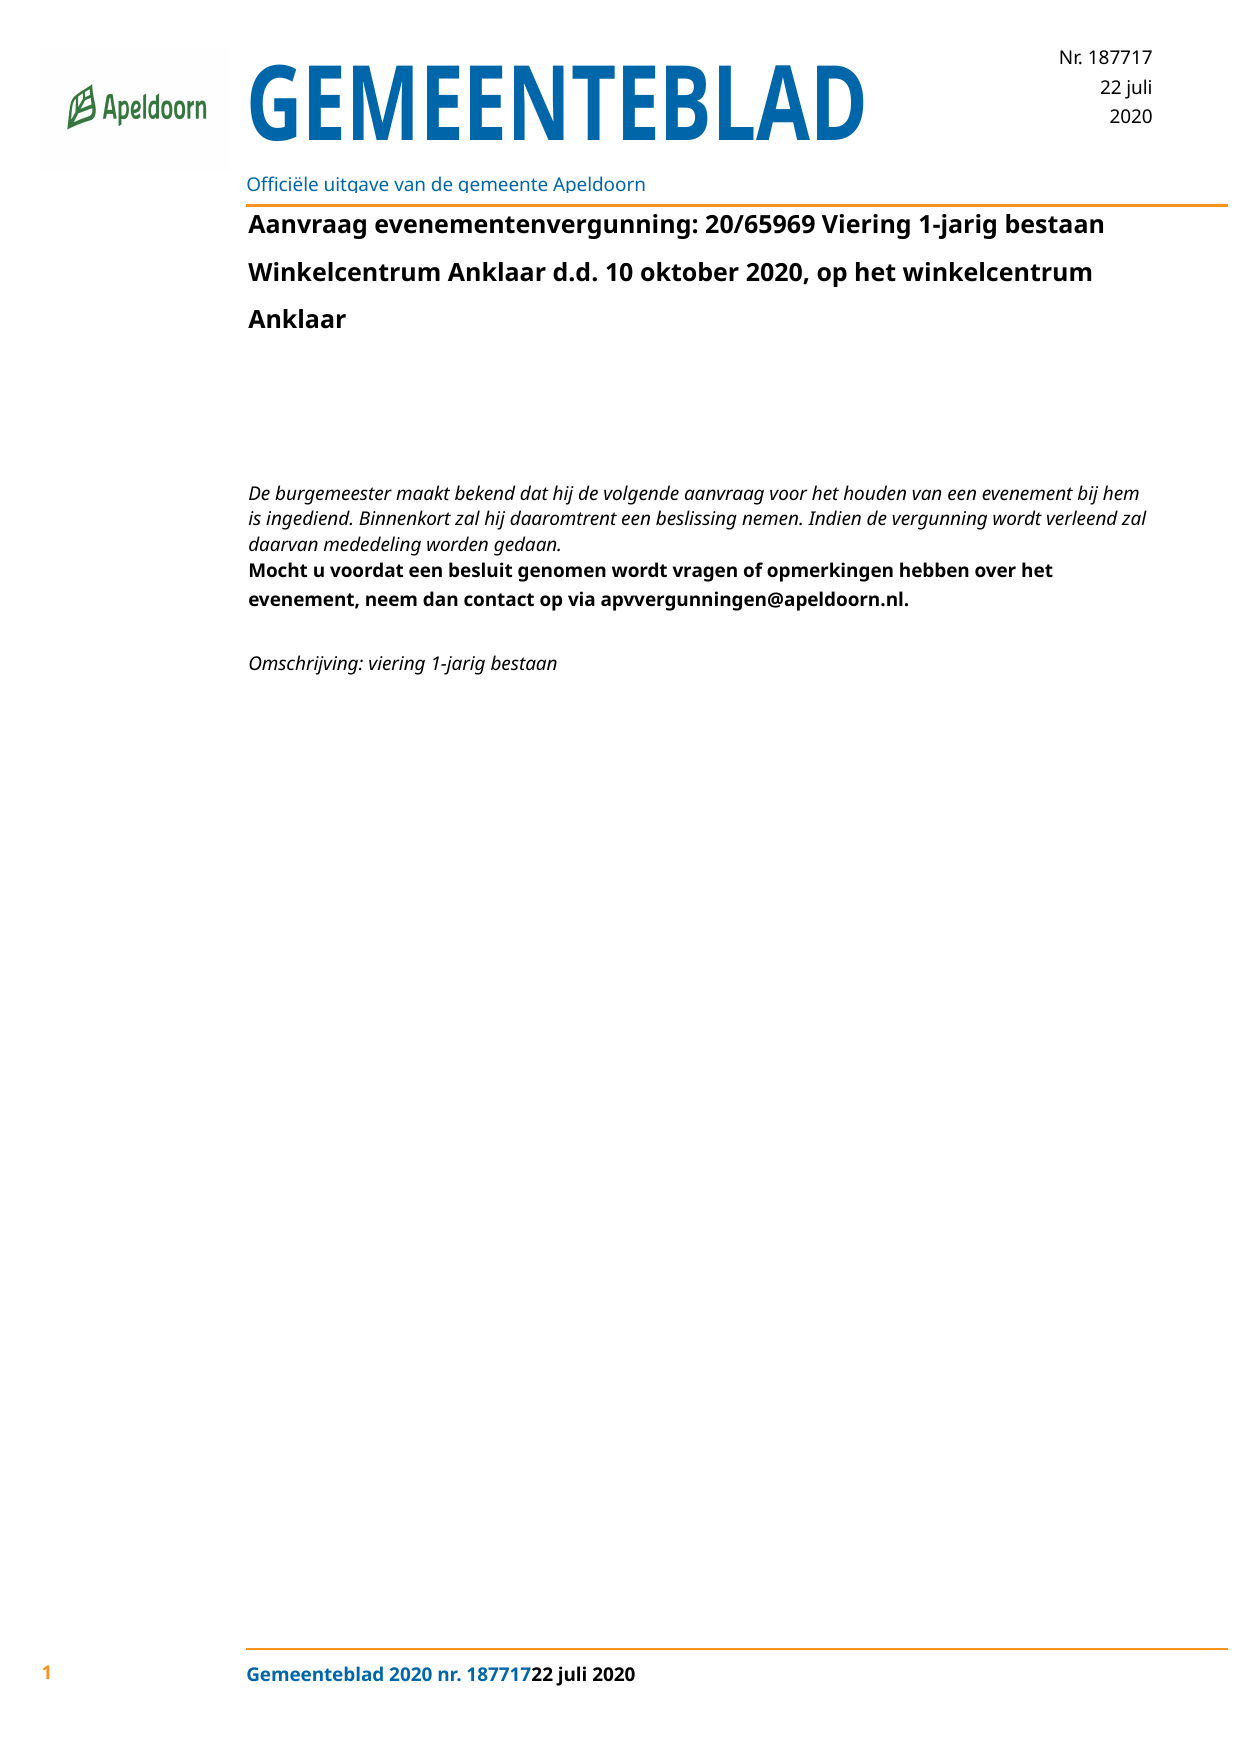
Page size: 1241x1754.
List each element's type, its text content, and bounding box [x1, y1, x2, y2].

picture [41, 47, 231, 172]
text Mocht u voordat een besluit genomen wordt vragen of opmerkingen hebben over het evenement, neem dan contact op via apvvergunningen@apeldoorn.nl. [248, 557, 1152, 612]
text De burgemeester maakt bekend dat hij de volgende aanvraag voor het houden van een evenement bij hem is ingediend. Binnenkort zal hij daaromtrent een beslissing nemen. Indien de vergunning wordt verleend zal daarvan mededeling worden gedaan. [248, 480, 1152, 557]
text Aanvraag evenementenvergunning: 20/65969 Viering 1-jarig bestaan Winkelcentrum Anklaar d.d. 10 oktober 2020, op het winkelcentrum Anklaar [248, 207, 1152, 336]
text Omschrijving: viering 1-jarig bestaan [248, 651, 1152, 676]
